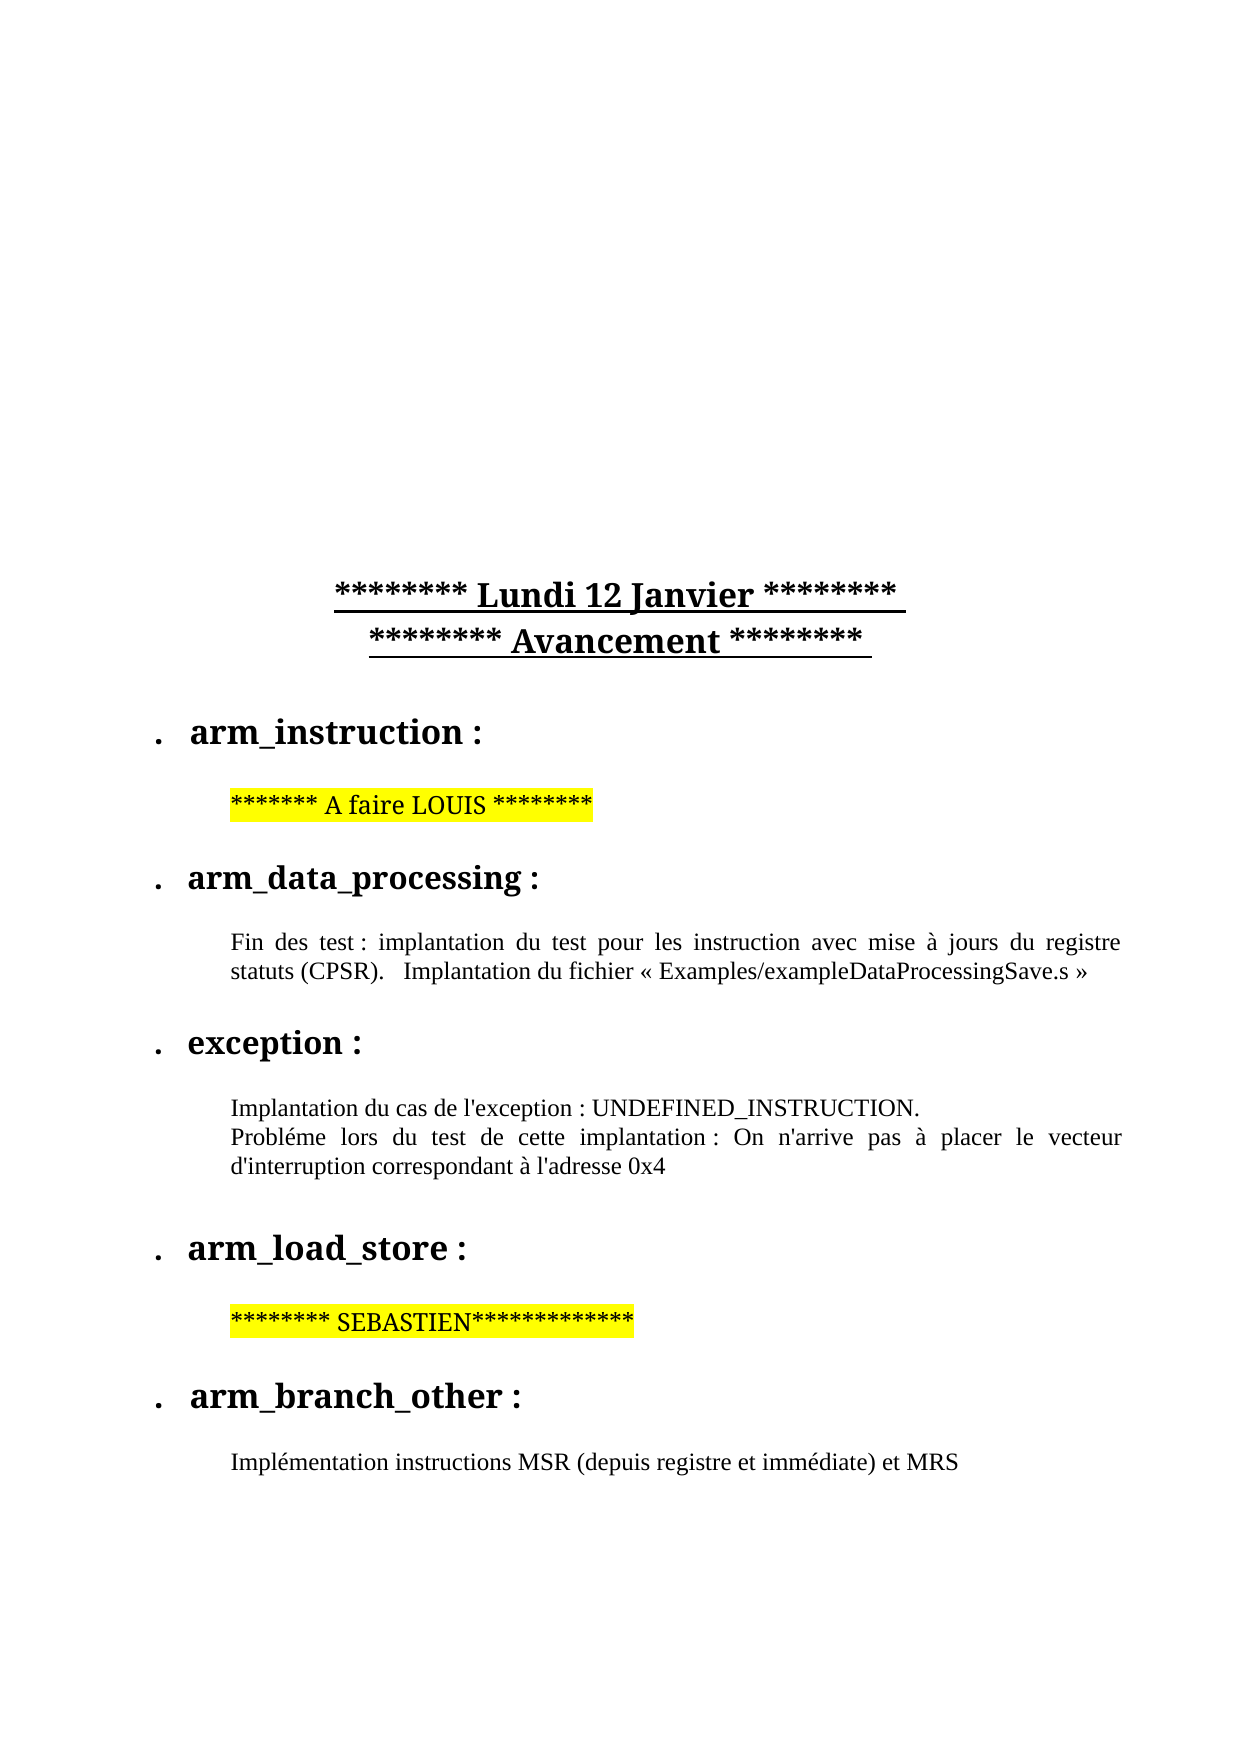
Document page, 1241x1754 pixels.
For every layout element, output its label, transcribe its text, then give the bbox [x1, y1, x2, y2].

text . arm_load_store : [153, 1225, 1122, 1270]
text ******** Avancement ******** [118, 618, 1122, 663]
text . arm_data_processing : [153, 856, 1122, 899]
text . exception : [153, 1019, 1122, 1064]
text . arm_instruction : [153, 708, 1122, 754]
text Implémentation instructions MSR (depuis registre et immédiate) et MRS [230, 1447, 1122, 1475]
text Implantation du cas de l'exception : UNDEFINED_INSTRUCTION. [230, 1093, 1122, 1122]
text Fin des test : implantation du test pour les instruction avec mise à jours du registre statuts (CPSR). Implantation du fichier « Examples/exampleDataProcessingSave.s » [230, 927, 1122, 985]
text . arm_branch_other : [153, 1372, 1122, 1418]
text ******** SEBASTIEN************* [230, 1304, 1122, 1338]
text ******* A faire LOUIS ******** [230, 788, 1122, 822]
text Probléme lors du test de cette implantation : On n'arrive pas à placer le vecteur d'interruption correspondant à l'adresse 0x4 [230, 1122, 1122, 1179]
text ******** Lundi 12 Janvier ******** [118, 572, 1122, 618]
